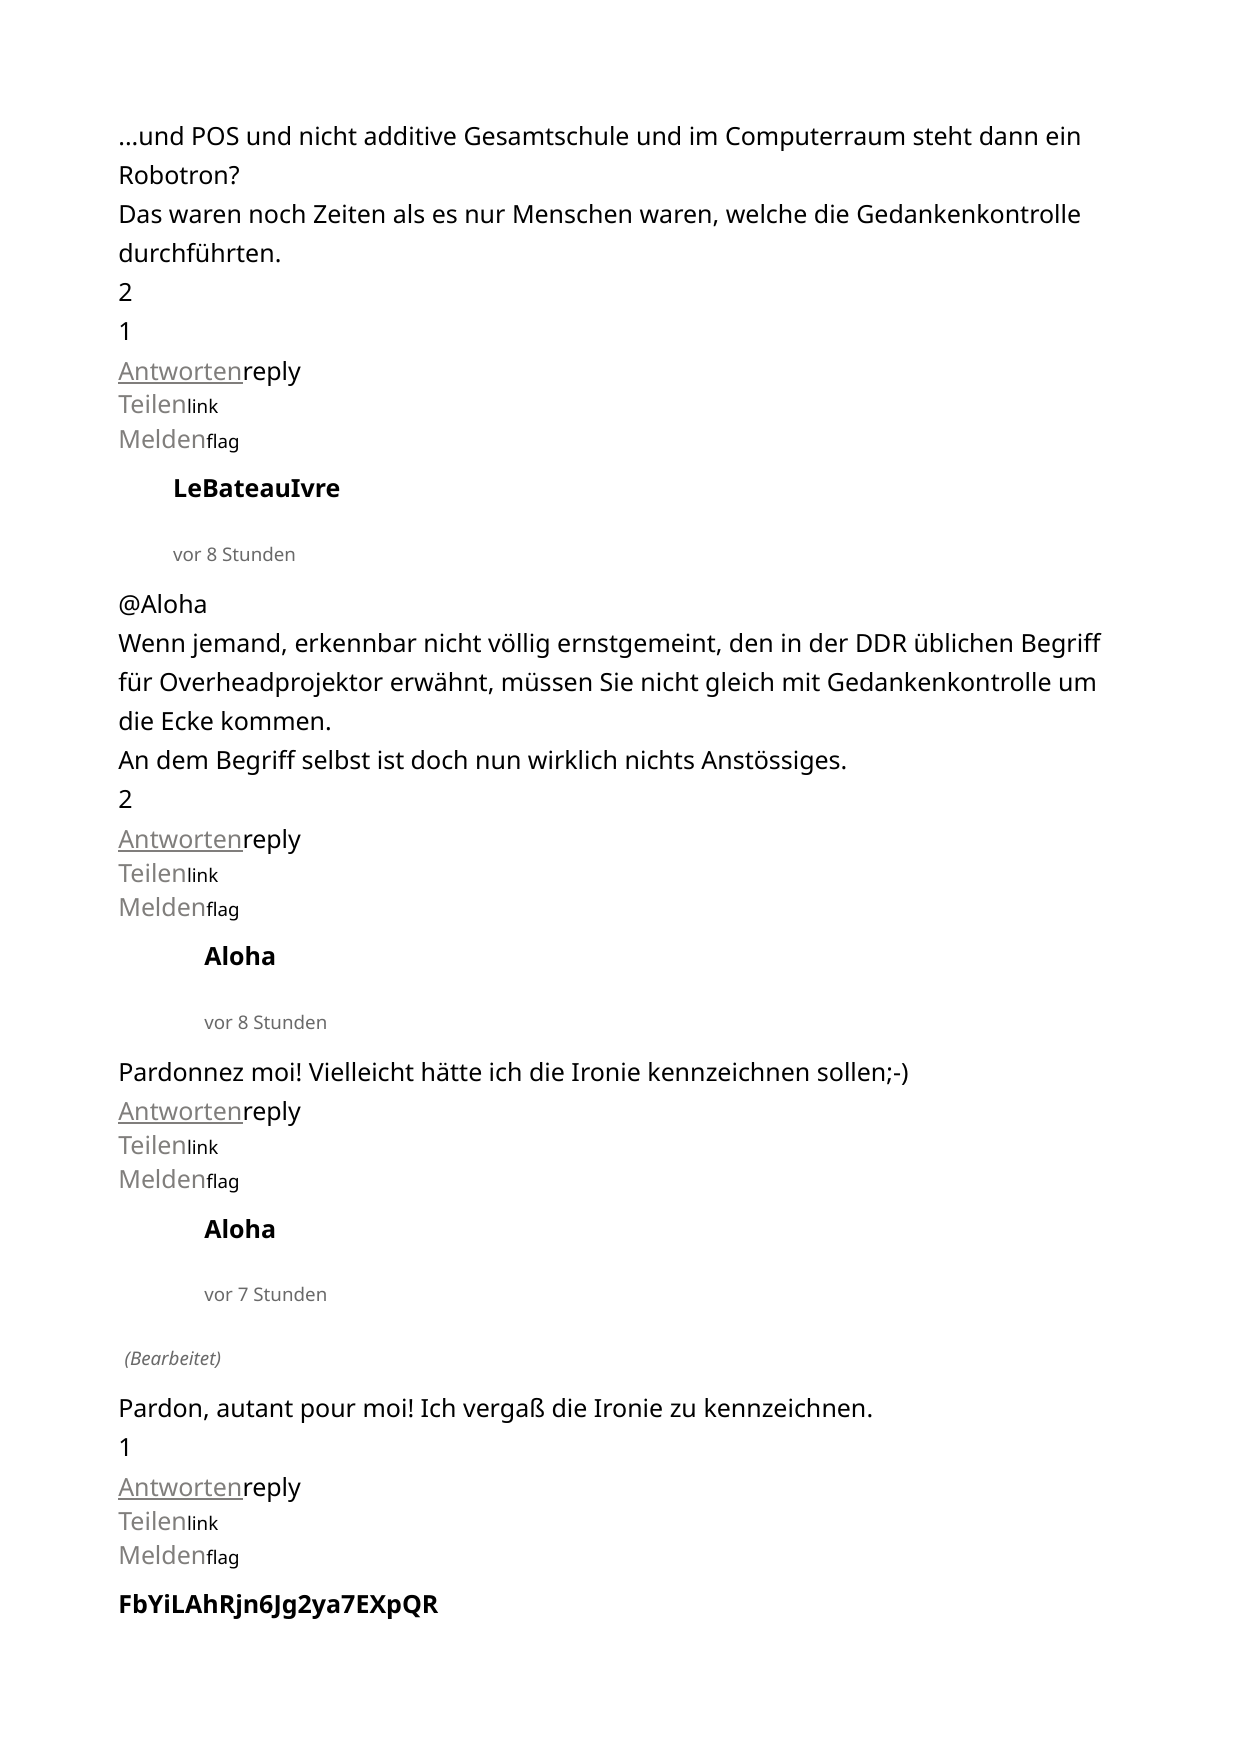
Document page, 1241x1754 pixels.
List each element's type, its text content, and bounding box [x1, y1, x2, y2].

text Antwortenreply [118, 821, 1122, 855]
text Teilenlink [118, 1128, 1122, 1162]
text Antwortenreply [118, 1093, 1122, 1128]
text Antwortenreply [118, 1469, 1122, 1503]
text vor 8 Stunden [173, 541, 1117, 567]
text Aloha [204, 939, 1114, 973]
text (Bearbeitet) [118, 1342, 1122, 1371]
text Antwortenreply [118, 353, 1122, 387]
text ...und POS und nicht additive Gesamtschule und im Computerraum steht dann ein Robotron? Das waren noch Zeiten als es nur Menschen waren, welche die Gedankenkontrolle durchführten. [118, 118, 1122, 270]
text Pardon, autant pour moi! Ich vergaß die Ironie zu kennzeichnen. [118, 1391, 1122, 1425]
text Teilenlink [118, 387, 1122, 421]
text Meldenflag [118, 421, 1122, 455]
text 1 [118, 1430, 1122, 1464]
text Aloha [204, 1211, 1114, 1245]
text 2 [118, 275, 1122, 309]
text Teilenlink [118, 1503, 1122, 1537]
text Teilenlink [118, 855, 1122, 889]
text Meldenflag [118, 1162, 1122, 1196]
text Meldenflag [118, 889, 1122, 923]
text 2 [118, 782, 1122, 816]
text Pardonnez moi! Vielleicht hätte ich die Ironie kennzeichnen sollen;-) [118, 1054, 1122, 1088]
text @Aloha Wenn jemand, erkennbar nicht völlig ernstgemeint, den in der DDR üblichen Begriff für Overheadprojektor erwähnt, müssen Sie nicht gleich mit Gedankenkontrolle um die Ecke kommen. An dem Begriff selbst ist doch nun wirklich nichts Anstössiges. [118, 586, 1122, 777]
text 1 [118, 314, 1122, 348]
text FbYiLAhRjn6Jg2ya7EXpQR [118, 1587, 1114, 1621]
text LeBateauIvre [173, 471, 1114, 505]
text vor 8 Stunden [204, 1009, 1117, 1035]
text Meldenflag [118, 1537, 1122, 1571]
text vor 7 Stunden [204, 1282, 1117, 1307]
